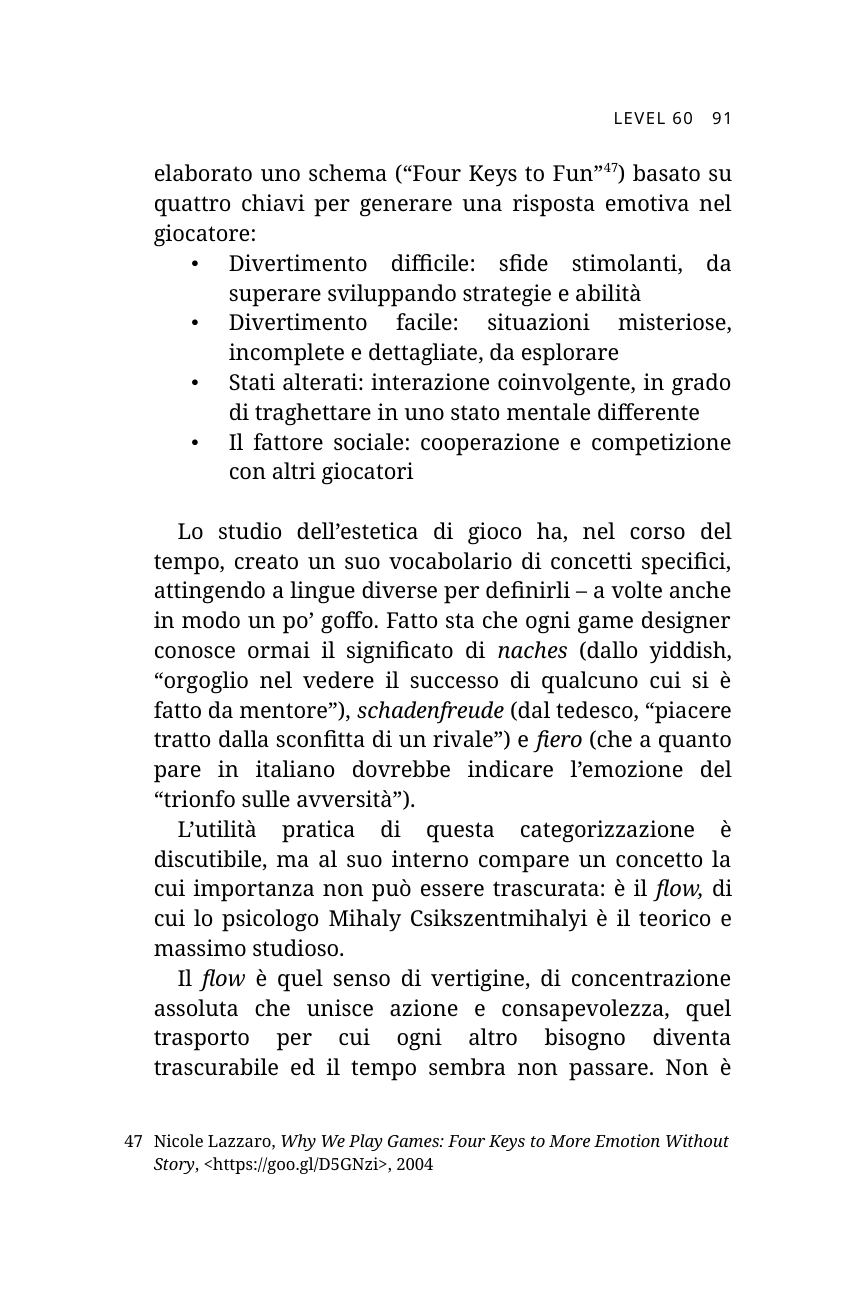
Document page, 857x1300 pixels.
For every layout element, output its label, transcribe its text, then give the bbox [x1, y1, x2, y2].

list Divertimento difficile: sfide stimolanti, da superare sviluppando strategie e abilità [191, 248, 732, 307]
list Divertimento facile: situazioni misteriose, incomplete e dettagliate, da esplorare [191, 307, 732, 367]
text Il flow è quel senso di vertigine, di concentrazione assoluta che unisce azione e consapevolezza, quel trasporto per cui ogni altro bisogno diventa trascurabile ed il tempo sembra non passare. Non è [153, 963, 732, 1082]
list Il fattore sociale: cooperazione e competizione con altri giocatori [191, 427, 732, 486]
text L’utilità pratica di questa categorizzazione è discutibile, ma al suo interno compare un concetto la cui importanza non può essere trascurata: è il flow, di cui lo psicologo Mihaly Csikszentmihalyi è il teorico e massimo studioso. [153, 814, 732, 963]
text Lo studio dell’estetica di gioco ha, nel corso del tempo, creato un suo vocabolario di concetti specifici, attingendo a lingue diverse per definirli – a volte anche in modo un po’ goffo. Fatto sta che ogni game designer conosce ormai il significato di naches (dallo yiddish, “orgoglio nel vedere il successo di qualcuno cui si è fatto da mentore”), schadenfreude (dal tedesco, “piacere tratto dalla sconfitta di un rivale”) e fiero (che a quanto pare in italiano dovrebbe indicare l’emozione del “trionfo sulle avversità”). [153, 516, 732, 814]
list Stati alterati: interazione coinvolgente, in grado di traghettare in uno stato mentale differente [191, 367, 732, 427]
text Nicole Lazzaro, Why We Play Games: Four Keys to More Emotion Without Story, <https://goo.gl/D5GNzi>, 2004 [124, 1130, 732, 1175]
text elaborato uno schema (“Four Keys to Fun”) basato su quattro chiavi per generare una risposta emotiva nel giocatore: [153, 158, 732, 248]
